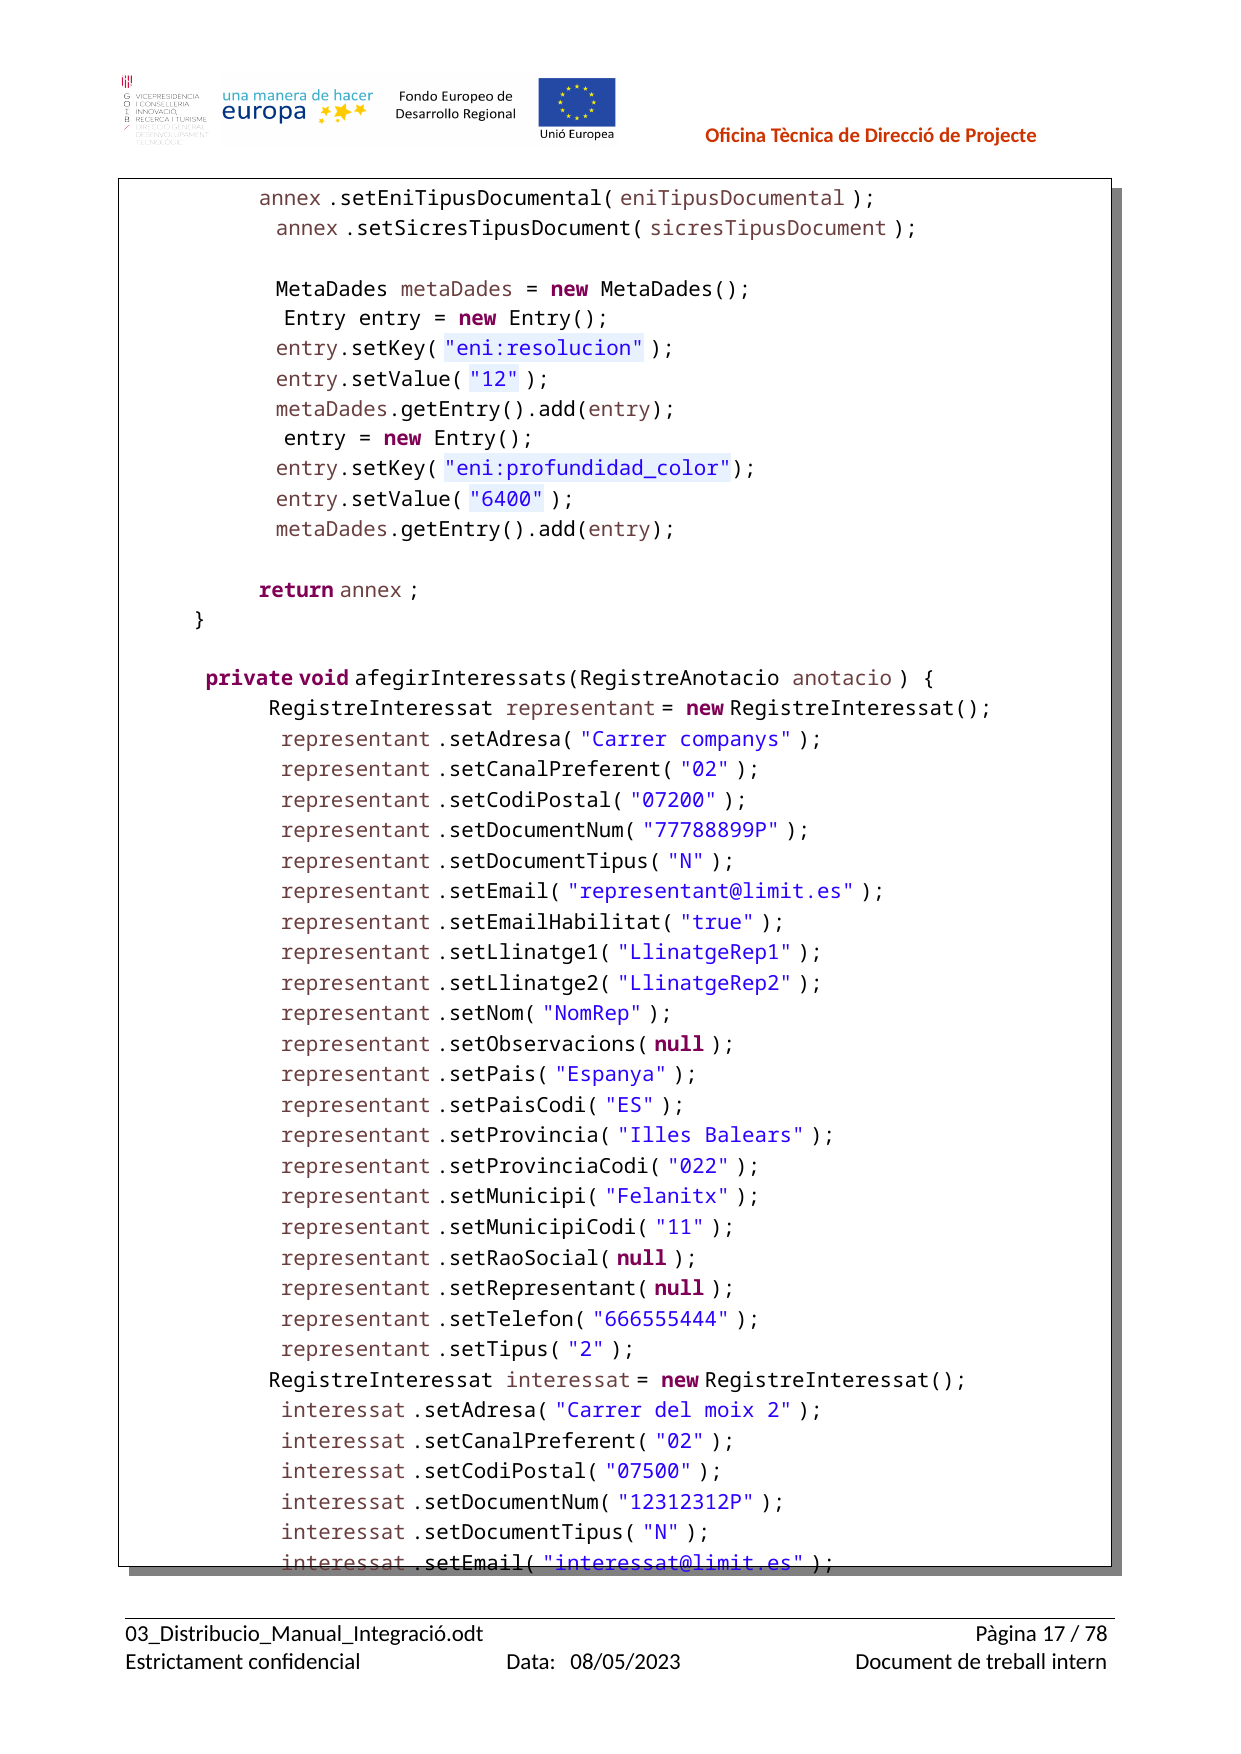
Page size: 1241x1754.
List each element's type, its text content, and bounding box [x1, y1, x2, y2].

text representant .setDocumentNum( "77788899P" ); [119, 810, 1111, 841]
picture [219, 73, 621, 147]
text MetaDades metaDades = new MetaDades(); [119, 269, 1111, 300]
text representant .setTipus( "2" ); [119, 1329, 1111, 1360]
text representant .setCodiPostal( "07200" ); [119, 780, 1111, 810]
text private void afegirInteressats(RegistreAnotacio anotacio ) { [119, 658, 1111, 688]
text representant .setPaisCodi( "ES" ); [119, 1085, 1111, 1116]
text representant .setMunicipiCodi( "11" ); [119, 1207, 1111, 1238]
text representant .setEmailHabilitat( "true" ); [119, 902, 1111, 932]
text RegistreInteressat interessat = new RegistreInteressat(); [119, 1360, 1111, 1390]
text representant .setTelefon( "666555444" ); [119, 1299, 1111, 1329]
text representant .setEmail( "representant@limit.es" ); [119, 871, 1111, 902]
text representant .setLlinatge1( "LlinatgeRep1" ); [119, 932, 1111, 963]
text Entry entry = new Entry(); [119, 300, 1111, 328]
text representant .setRaoSocial( null ); [119, 1238, 1111, 1268]
text entry.setValue( "12" ); [119, 359, 1111, 389]
text interessat .setCodiPostal( "07500" ); [119, 1451, 1111, 1482]
text representant .setPais( "Espanya" ); [119, 1054, 1111, 1085]
text representant .setDocumentTipus( "N" ); [119, 841, 1111, 871]
text representant .setLlinatge2( "LlinatgeRep2" ); [119, 963, 1111, 993]
text metaDades.getEntry().add(entry); [119, 509, 1111, 543]
picture [118, 73, 213, 147]
text representant .setMunicipi( "Felanitx" ); [119, 1177, 1111, 1207]
text RegistreInteressat representant = new RegistreInteressat(); [119, 688, 1111, 719]
text metaDades.getEntry().add(entry); [119, 389, 1111, 420]
text representant .setCanalPreferent( "02" ); [119, 749, 1111, 780]
text annex .setEniTipusDocumental( eniTipusDocumental ); [119, 179, 1111, 208]
text interessat .setCanalPreferent( "02" ); [119, 1421, 1111, 1451]
text entry.setKey( "eni:resolucion" ); [119, 328, 1111, 359]
text representant .setAdresa( "Carrer companys" ); [119, 719, 1111, 749]
text representant .setRepresentant( null ); [119, 1268, 1111, 1299]
text return annex ; [119, 570, 1111, 601]
text representant .setObservacions( null ); [119, 1024, 1111, 1054]
text annex .setSicresTipusDocument( sicresTipusDocument ); [119, 208, 1111, 242]
text entry.setValue( "6400" ); [119, 479, 1111, 509]
text interessat .setAdresa( "Carrer del moix 2" ); [119, 1390, 1111, 1421]
text } [119, 601, 1111, 632]
text representant .setProvinciaCodi( "022" ); [119, 1146, 1111, 1177]
text interessat .setEmail( "interessat@limit.es" ); [119, 1543, 1111, 1566]
text interessat .setDocumentNum( "12312312P" ); [119, 1482, 1111, 1512]
text representant .setProvincia( "Illes Balears" ); [119, 1116, 1111, 1146]
text interessat .setDocumentTipus( "N" ); [119, 1512, 1111, 1543]
text entry = new Entry(); [119, 420, 1111, 448]
text representant .setNom( "NomRep" ); [119, 993, 1111, 1024]
text entry.setKey( "eni:profundidad_color"); [119, 448, 1111, 479]
